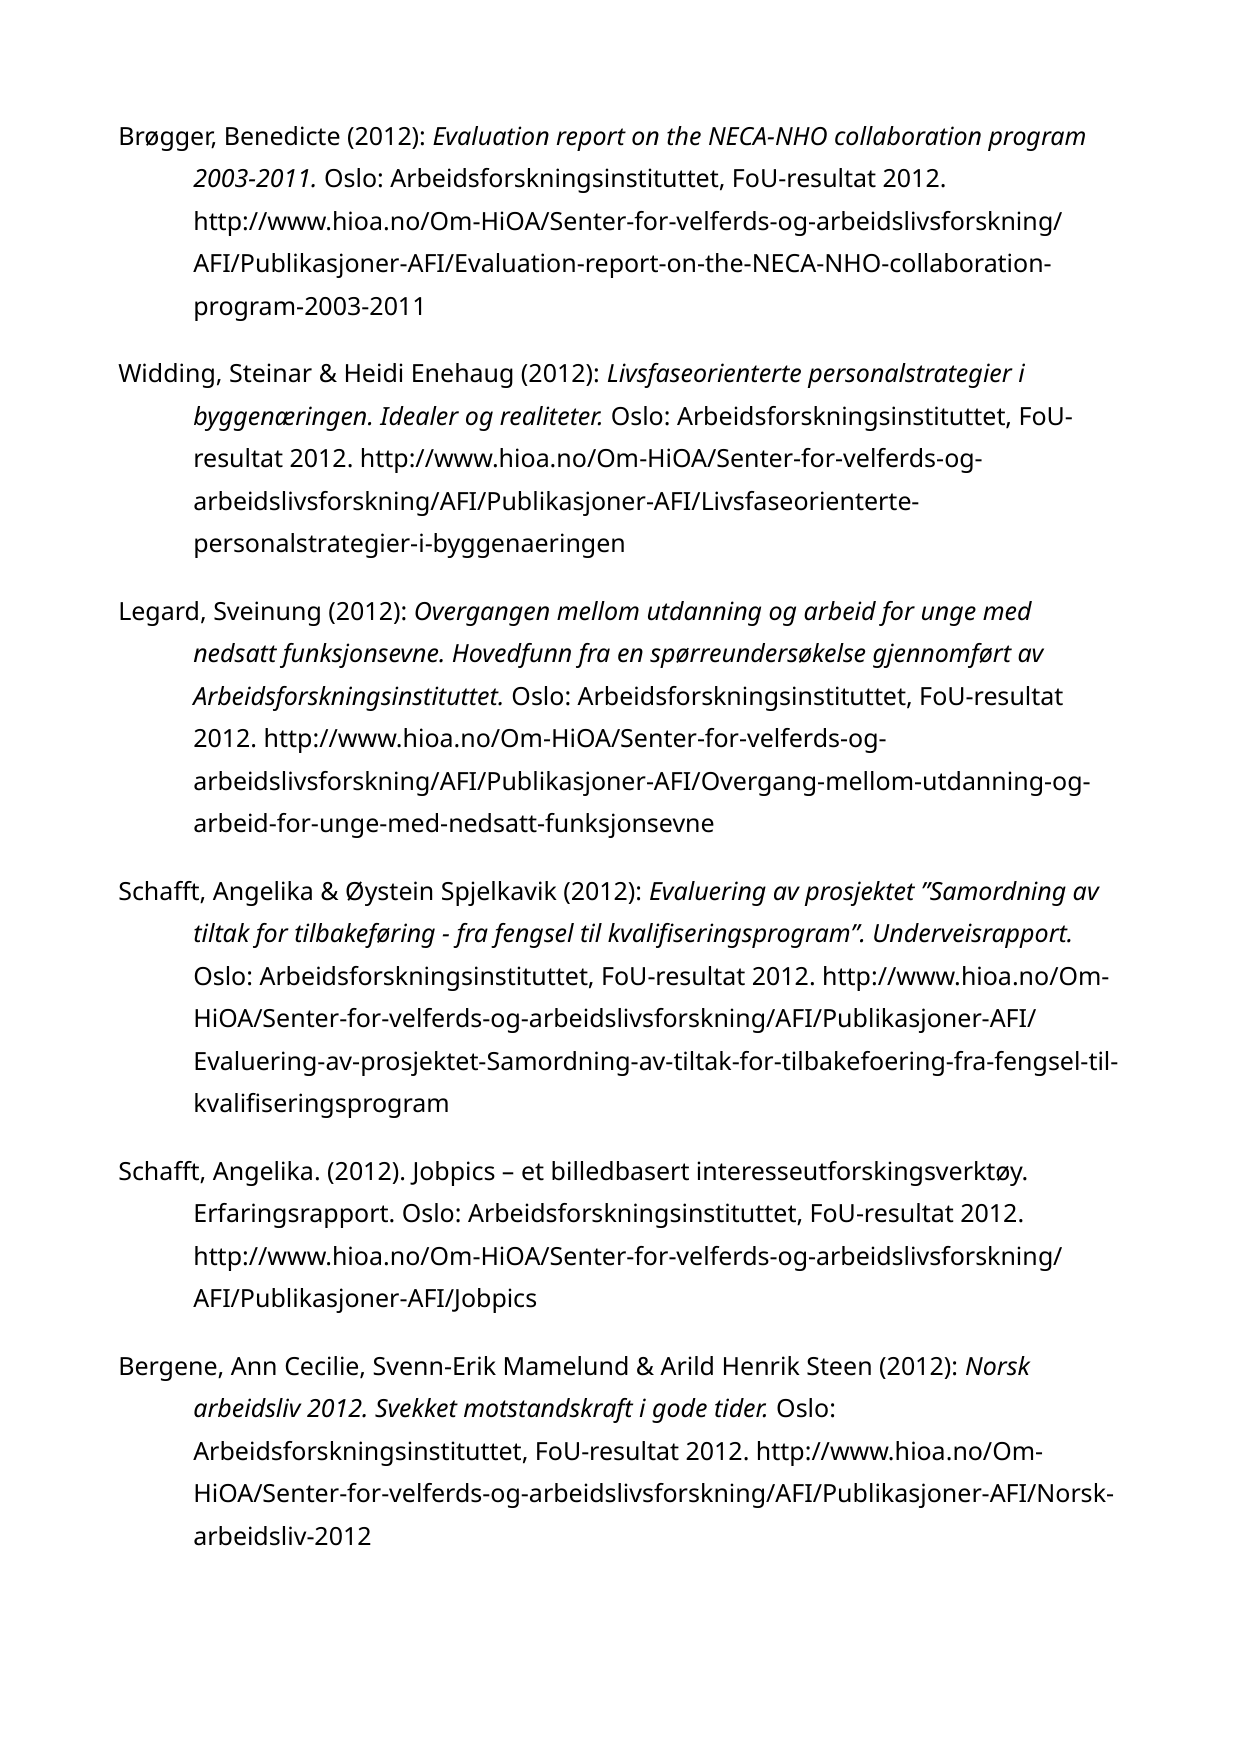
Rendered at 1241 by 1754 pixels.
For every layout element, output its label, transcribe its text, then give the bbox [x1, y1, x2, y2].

list Brøgger, Benedicte (2012): Evaluation report on the NECA-NHO collaboration program 2003-2011. Oslo: Arbeidsforskningsinstituttet, FoU-resultat 2012. http://www.hioa.no/Om-HiOA/Senter-for-velferds-og-arbeidslivsforskning/AFI/Publikasjoner-AFI/Evaluation-report-on-the-NECA-NHO-collaboration-program-2003-2011 [118, 118, 1122, 322]
list Bergene, Ann Cecilie, Svenn-Erik Mamelund & Arild Henrik Steen (2012): Norsk arbeidsliv 2012. Svekket motstandskraft i gode tider. Oslo: Arbeidsforskningsinstituttet, FoU-resultat 2012. http://www.hioa.no/Om-HiOA/Senter-for-velferds-og-arbeidslivsforskning/AFI/Publikasjoner-AFI/Norsk-arbeidsliv-2012 [118, 1348, 1122, 1552]
list Schafft, Angelika & Øystein Spjelkavik (2012): Evaluering av prosjektet ”Samordning av tiltak for tilbakeføring - fra fengsel til kvalifiseringsprogram”. Underveisrapport. Oslo: Arbeidsforskningsinstituttet, FoU-resultat 2012. http://www.hioa.no/Om-HiOA/Senter-for-velferds-og-arbeidslivsforskning/AFI/Publikasjoner-AFI/Evaluering-av-prosjektet-Samordning-av-tiltak-for-tilbakefoering-fra-fengsel-til-kvalifiseringsprogram [118, 873, 1122, 1120]
list Schafft, Angelika. (2012). Jobpics – et billedbasert interesseutforskingsverktøy. Erfaringsrapport. Oslo: Arbeidsforskningsinstituttet, FoU-resultat 2012. http://www.hioa.no/Om-HiOA/Senter-for-velferds-og-arbeidslivsforskning/AFI/Publikasjoner-AFI/Jobpics [118, 1153, 1122, 1315]
list Widding, Steinar & Heidi Enehaug (2012): Livsfaseorienterte personalstrategier i byggenæringen. Idealer og realiteter. Oslo: Arbeidsforskningsinstituttet, FoU-resultat 2012. http://www.hioa.no/Om-HiOA/Senter-for-velferds-og-arbeidslivsforskning/AFI/Publikasjoner-AFI/Livsfaseorienterte-personalstrategier-i-byggenaeringen [118, 356, 1122, 560]
list Legard, Sveinung (2012): Overgangen mellom utdanning og arbeid for unge med nedsatt funksjonsevne. Hovedfunn fra en spørreundersøkelse gjennomført av Arbeidsforskningsinstituttet. Oslo: Arbeidsforskningsinstituttet, FoU-resultat 2012. http://www.hioa.no/Om-HiOA/Senter-for-velferds-og-arbeidslivsforskning/AFI/Publikasjoner-AFI/Overgang-mellom-utdanning-og-arbeid-for-unge-med-nedsatt-funksjonsevne [118, 593, 1122, 840]
